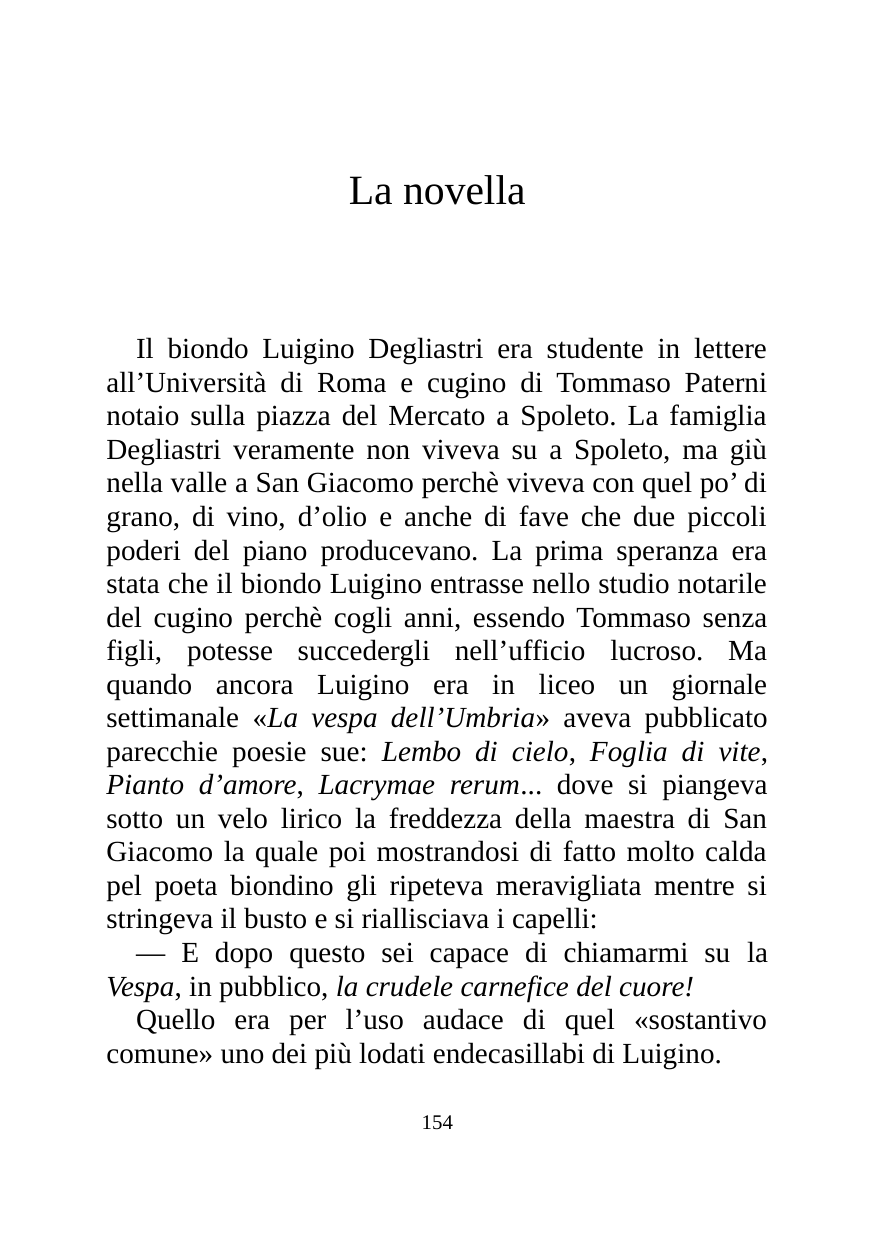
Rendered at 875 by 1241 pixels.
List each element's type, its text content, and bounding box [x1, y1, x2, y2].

text — E dopo questo sei capace di chiamarmi su la Vespa, in pubblico, la crudele carnefice del cuore! [106, 935, 768, 1002]
text La novella [106, 165, 768, 213]
text Quello era per l’uso audace di quel «sostantivo comune» uno dei più lodati endecasillabi di Luigino. [106, 1002, 768, 1069]
text Il biondo Luigino Degliastri era studente in lettere all’Università di Roma e cugino di Tommaso Paterni notaio sulla piazza del Mercato a Spoleto. La famiglia Degliastri veramente non viveva su a Spoleto, ma giù nella valle a San Giacomo perchè viveva con quel po’ di grano, di vino, d’olio e anche di fave che due piccoli poderi del piano producevano. La prima speranza era stata che il biondo Luigino entrasse nello studio notarile del cugino perchè cogli anni, essendo Tommaso senza figli, potesse succedergli nell’ufficio lucroso. Ma quando ancora Luigino era in liceo un giornale settimanale «La vespa dell’Umbria» aveva pubblicato parecchie poesie sue: Lembo di cielo, Foglia di vite, Pianto d’amore, Lacrymae rerum... dove si piangeva sotto un velo lirico la freddezza della maestra di San Giacomo la quale poi mostrandosi di fatto molto calda pel poeta biondino gli ripeteva meravigliata mentre si stringeva il busto e si riallisciava i capelli: [106, 331, 768, 935]
